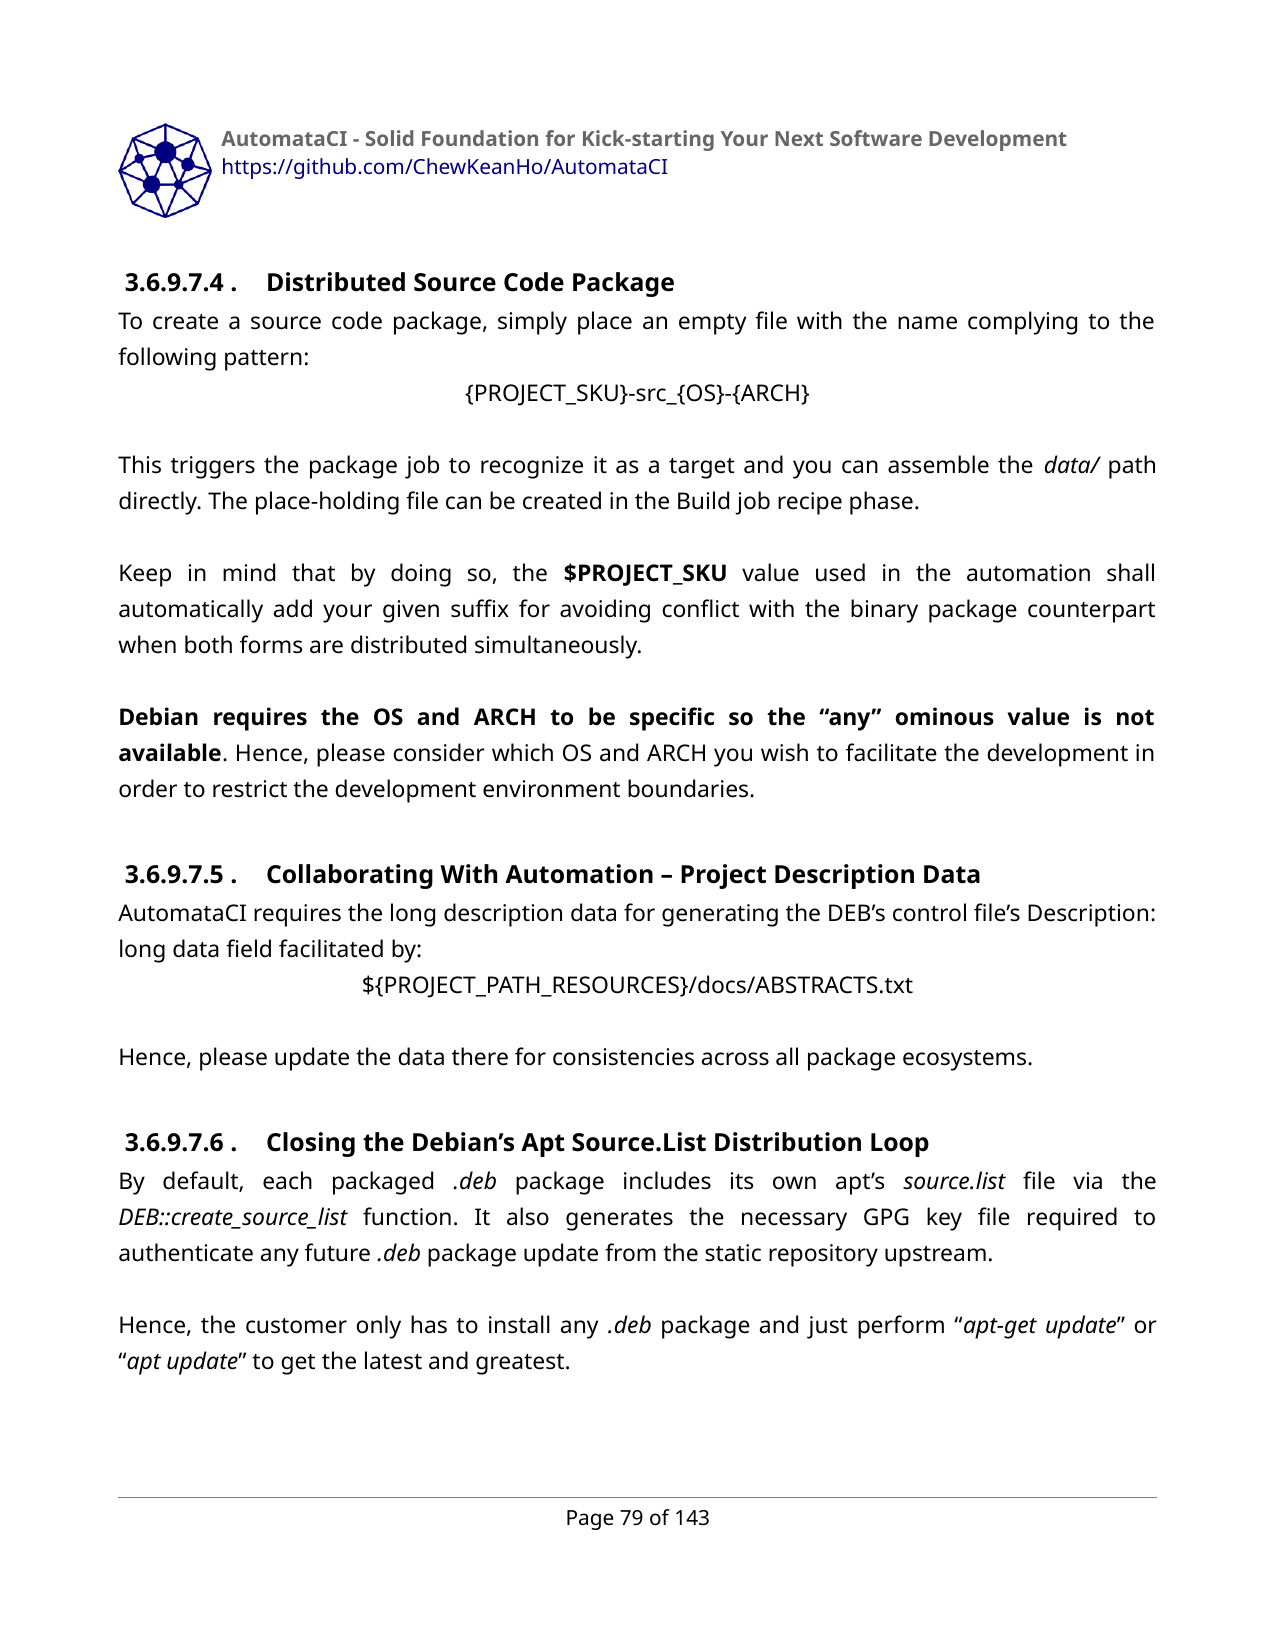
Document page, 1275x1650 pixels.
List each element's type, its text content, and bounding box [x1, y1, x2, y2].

text AutomataCI requires the long description data for generating the DEB’s control file’s Description: long data field facilitated by: [118, 897, 1157, 964]
subtitle Distributed Source Code Package [118, 265, 1157, 299]
text Debian requires the OS and ARCH to be specific so the “any” ominous value is not available. Hence, please consider which OS and ARCH you wish to facilitate the development in order to restrict the development environment boundaries. [118, 701, 1157, 804]
text This triggers the package job to recognize it as a target and you can assemble the data/ path directly. The place-holding file can be created in the Build job recipe phase. [118, 449, 1157, 516]
text {PROJECT_SKU}-src_{OS}-{ARCH} [118, 377, 1157, 408]
text ${PROJECT_PATH_RESOURCES}/docs/ABSTRACTS.txt [118, 969, 1157, 1000]
text Keep in mind that by doing so, the $PROJECT_SKU value used in the automation shall automatically add your given suffix for avoiding conflict with the binary package counterpart when both forms are distributed simultaneously. [118, 557, 1157, 660]
subtitle Closing the Debian’s Apt Source.List Distribution Loop [118, 1125, 1157, 1159]
picture [118, 123, 212, 218]
text Hence, the customer only has to install any .deb package and just perform “apt-get update” or “apt update” to get the latest and greatest. [118, 1309, 1157, 1376]
text To create a source code package, simply place an empty file with the name complying to the following pattern: [118, 305, 1157, 372]
subtitle Collaborating With Automation – Project Description Data [118, 857, 1157, 891]
text Hence, please update the data there for consistencies across all package ecosystems. [118, 1041, 1157, 1072]
text By default, each packaged .deb package includes its own apt’s source.list file via the DEB::create_source_list function. It also generates the necessary GPG key file required to authenticate any future .deb package update from the static repository upstream. [118, 1165, 1157, 1268]
